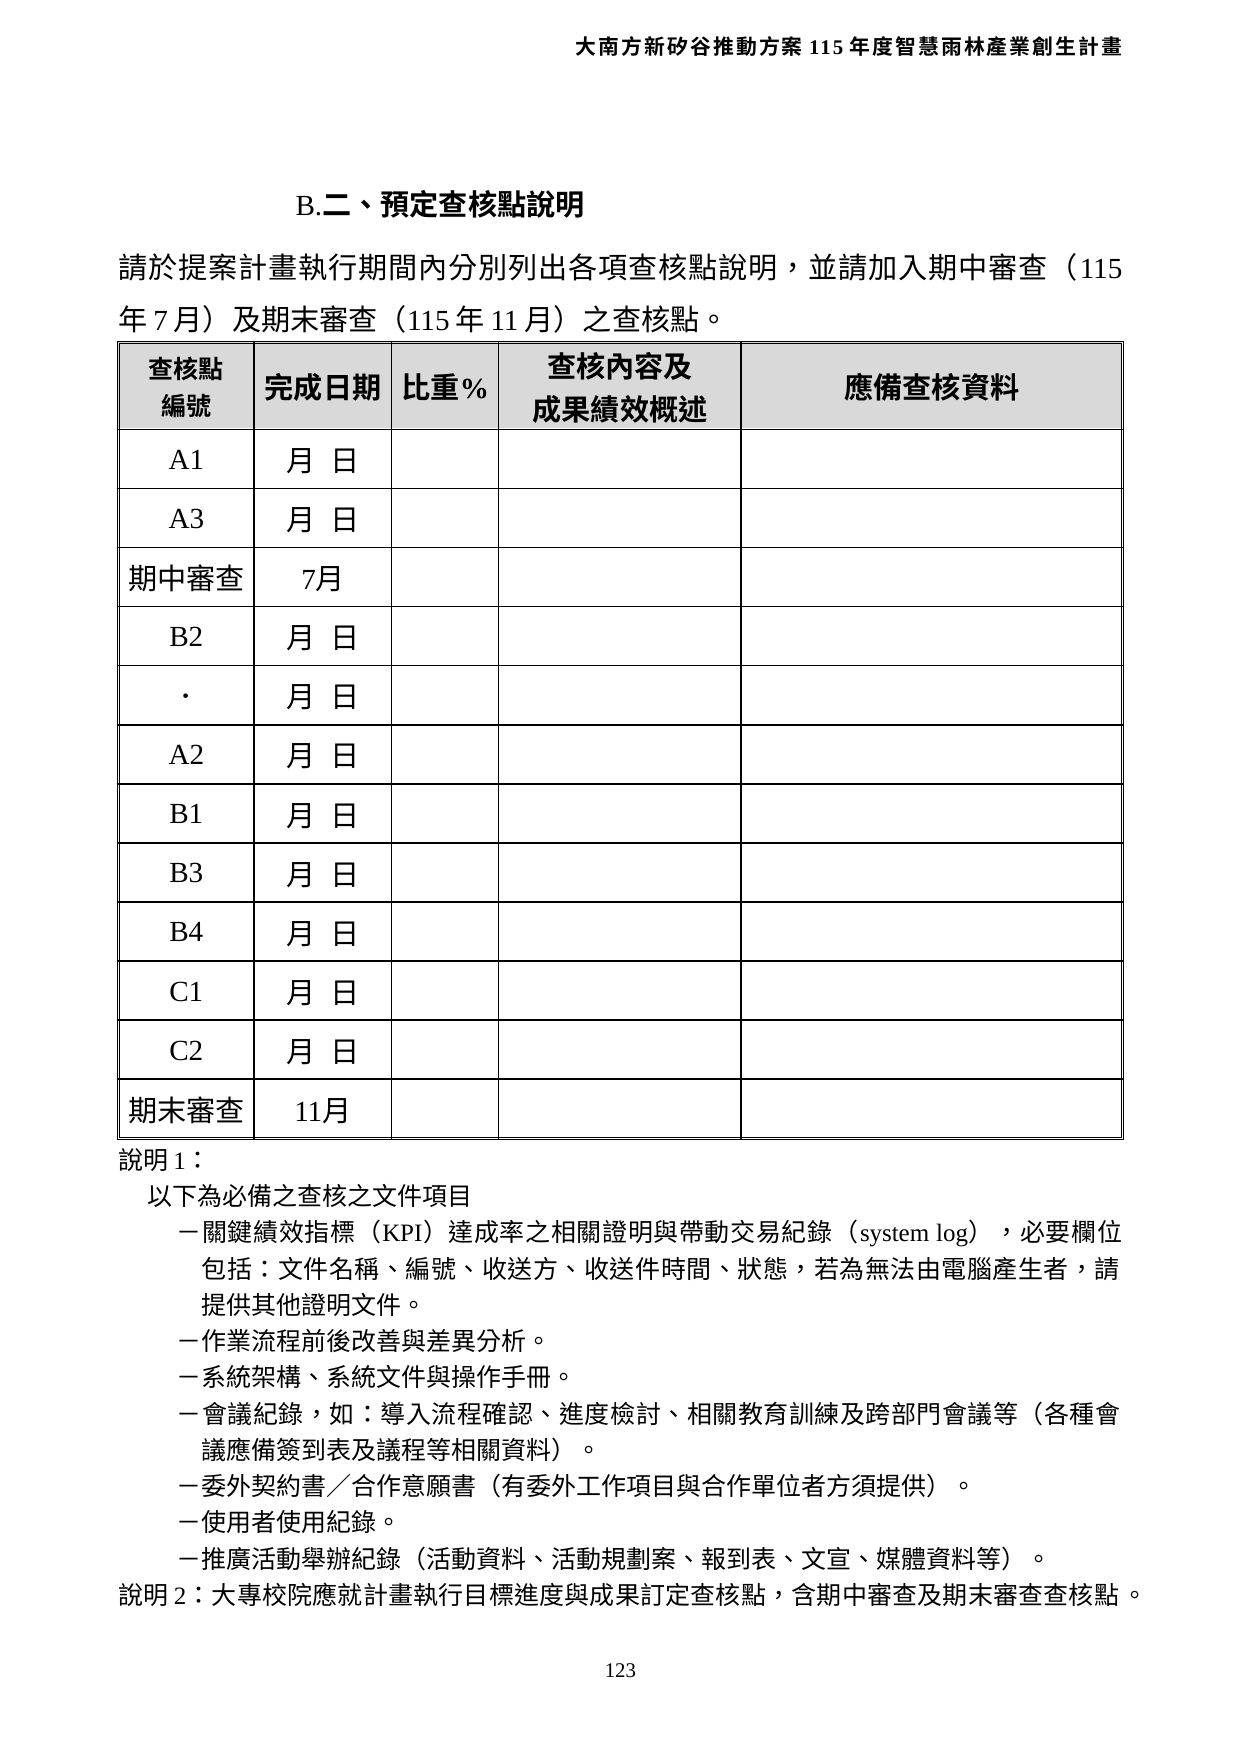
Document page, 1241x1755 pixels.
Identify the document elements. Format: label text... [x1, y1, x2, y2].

table_cell 月 日 [255, 607, 391, 665]
table_cell [392, 607, 498, 665]
table_cell A1 [120, 430, 253, 488]
table_cell 月 日 [255, 1021, 391, 1078]
table_cell [499, 726, 740, 783]
text －系統架構、系統文件與操作手冊。 [176, 1358, 1122, 1394]
table_cell [742, 607, 1121, 665]
table_cell [499, 430, 740, 488]
subtitle 二、預定查核點說明 [295, 182, 1122, 224]
table_cell 7月 [255, 548, 391, 606]
table_cell 月 日 [255, 666, 391, 724]
table_header 查核內容及 成果績效概述 [499, 344, 740, 428]
table_cell 11月 [255, 1080, 391, 1137]
text －委外契約書／合作意願書（有委外工作項目與合作單位者方須提供）。 [176, 1467, 1122, 1503]
table_cell 月 日 [255, 785, 391, 842]
table_cell ． [120, 666, 253, 724]
table_cell [499, 1021, 740, 1078]
table_cell A3 [120, 489, 253, 547]
table_header 查核點 編號 [120, 344, 253, 428]
table_cell [392, 962, 498, 1019]
table_cell [742, 666, 1121, 724]
table_cell [742, 962, 1121, 1019]
table_header 完成日期 [255, 344, 391, 428]
table_cell [499, 666, 740, 724]
table_cell C2 [120, 1021, 253, 1078]
table_cell [392, 548, 498, 606]
table_cell [392, 666, 498, 724]
table_cell [499, 785, 740, 842]
text －推廣活動舉辦紀錄（活動資料、活動規劃案、報到表、文宣、媒體資料等）。 [176, 1539, 1122, 1575]
table_cell [392, 785, 498, 842]
table_cell [499, 844, 740, 901]
table_cell 期中審查 [120, 548, 253, 606]
table_cell [392, 430, 498, 488]
table_cell 月 日 [255, 489, 391, 547]
table_cell [742, 489, 1121, 547]
table_cell [742, 1021, 1121, 1078]
table_cell [499, 903, 740, 960]
table_cell A2 [120, 726, 253, 783]
table_cell 期末審查 [120, 1080, 253, 1137]
table_cell [499, 1080, 740, 1137]
text －會議紀錄，如：導入流程確認、進度檢討、相關教育訓練及跨部門會議等（各種會議應備簽到表及議程等相關資料）。 [176, 1394, 1122, 1467]
table_cell [499, 548, 740, 606]
table_header 應備查核資料 [742, 344, 1121, 428]
table_cell [742, 785, 1121, 842]
table_cell [742, 726, 1121, 783]
table_cell [392, 1080, 498, 1137]
table_cell [742, 903, 1121, 960]
table_cell [742, 1080, 1121, 1137]
text 以下為必備之查核之文件項目 [147, 1177, 1122, 1213]
table_cell [742, 548, 1121, 606]
table_cell B4 [120, 903, 253, 960]
text 說明1： [118, 1140, 1122, 1177]
text －使用者使用紀錄。 [176, 1503, 1122, 1539]
text 請於提案計畫執行期間內分別列出各項查核點說明，並請加入期中審查（115年7月）及期末審查（115年11月）之查核點。 [118, 237, 1122, 341]
table_cell 月 日 [255, 430, 391, 488]
table_cell B3 [120, 844, 253, 901]
table_cell [499, 607, 740, 665]
table_header 比重% [392, 344, 498, 428]
table_cell [742, 844, 1121, 901]
table_cell B1 [120, 785, 253, 842]
table_cell [392, 903, 498, 960]
table_cell 月 日 [255, 726, 391, 783]
table_cell [392, 726, 498, 783]
table_cell [392, 844, 498, 901]
table_cell [499, 962, 740, 1019]
table_cell C1 [120, 962, 253, 1019]
table_cell [392, 1021, 498, 1078]
table_cell [742, 430, 1121, 488]
table_cell [499, 489, 740, 547]
table_cell 月 日 [255, 844, 391, 901]
table_cell 月 日 [255, 962, 391, 1019]
text －作業流程前後改善與差異分析。 [176, 1322, 1122, 1358]
table_cell [392, 489, 498, 547]
table_cell B2 [120, 607, 253, 665]
text －關鍵績效指標（KPI）達成率之相關證明與帶動交易紀錄（system log），必要欄位包括：文件名稱、編號、收送方、收送件時間、狀態，若為無法由電腦產生者，請提供其他證明文件。 [176, 1213, 1122, 1322]
table_cell 月 日 [255, 903, 391, 960]
text 說明2：大專校院應就計畫執行目標進度與成果訂定查核點，含期中審查及期末審查查核點。 [118, 1575, 1122, 1612]
